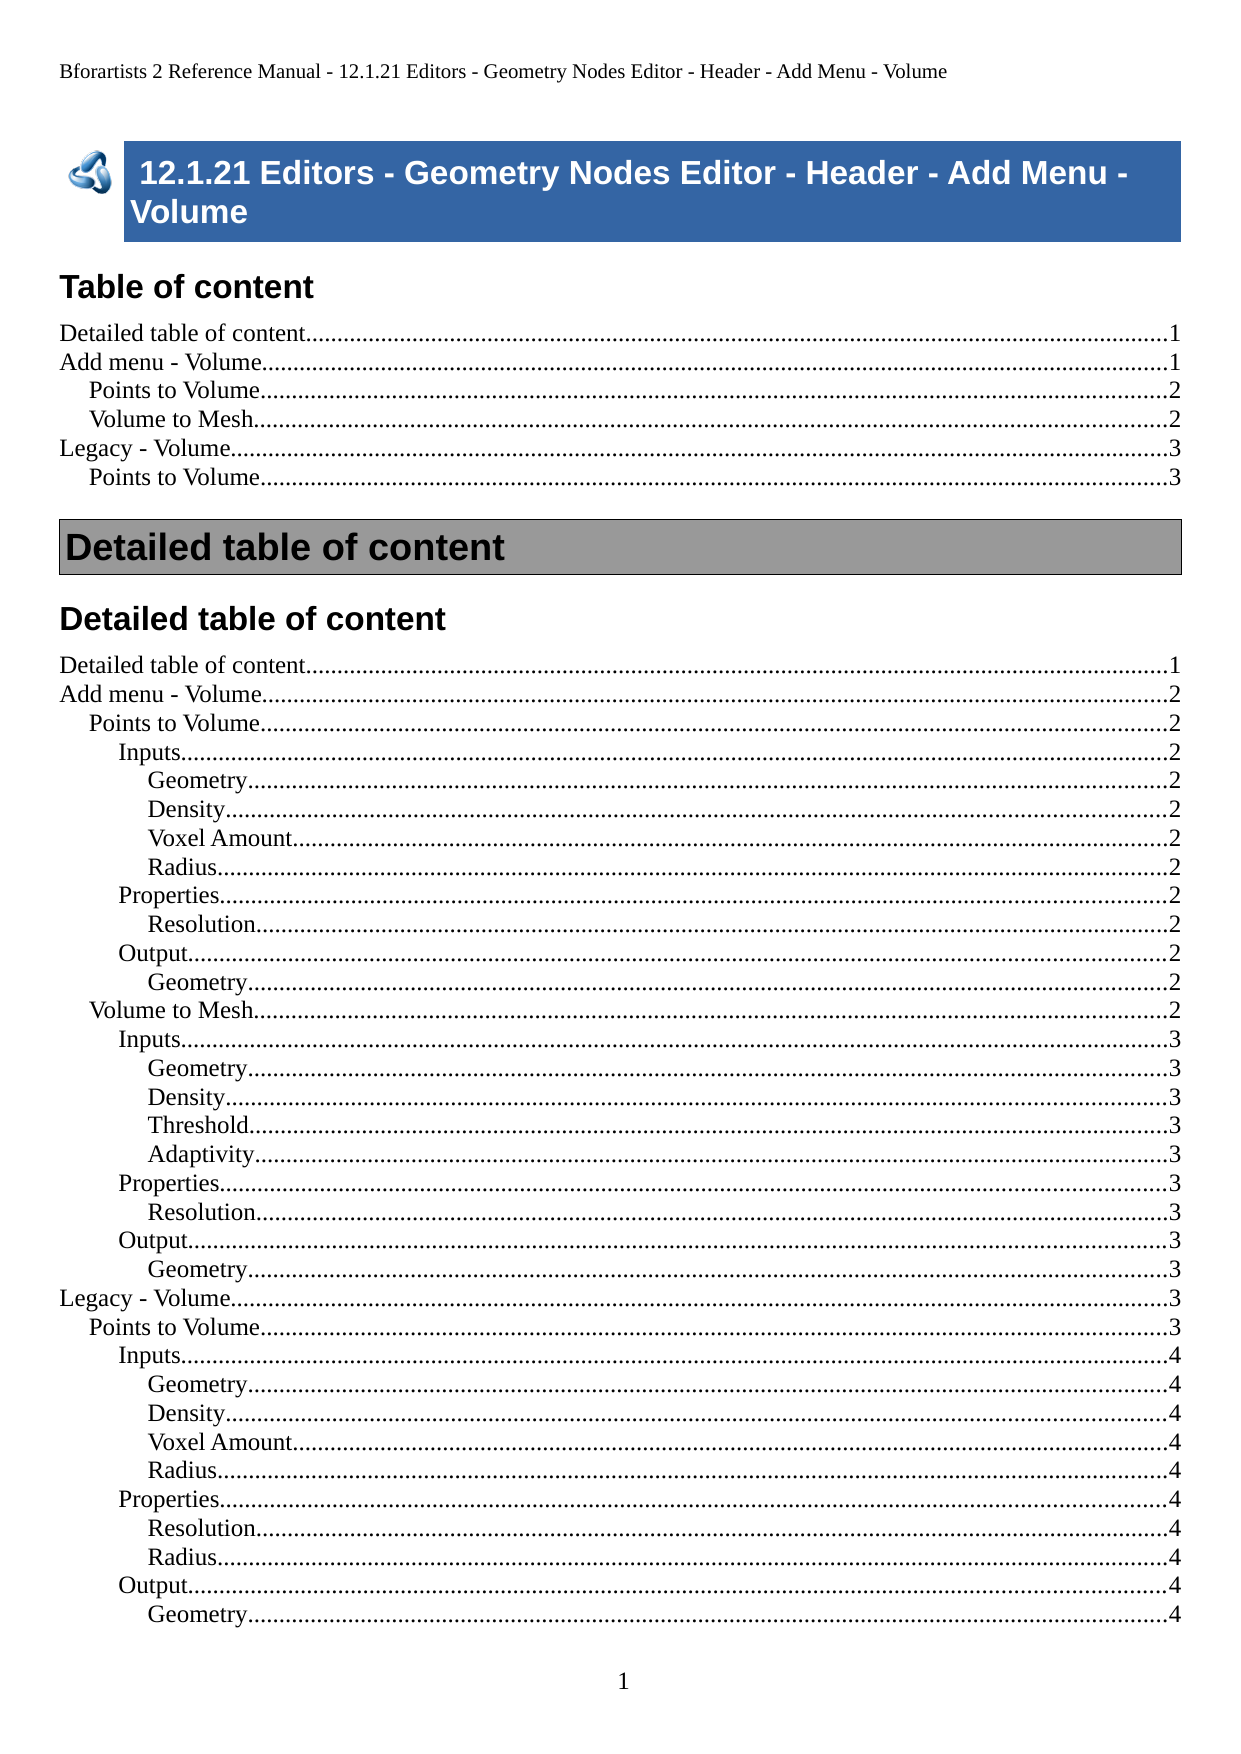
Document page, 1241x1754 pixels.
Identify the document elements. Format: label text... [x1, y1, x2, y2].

text Threshold 3 [147, 1110, 1181, 1139]
table_header Detailed table of content [60, 520, 1181, 574]
text Resolution 2 [147, 909, 1181, 938]
text Resolution 3 [147, 1197, 1181, 1225]
text Volume to Mesh 2 [88, 995, 1181, 1024]
text Adaptivity 3 [147, 1139, 1181, 1168]
text Density 3 [147, 1082, 1181, 1110]
text Inputs 2 [118, 737, 1181, 765]
subtitle Detailed table of content [59, 599, 1181, 638]
text Inputs 3 [118, 1024, 1181, 1053]
text Resolution 4 [147, 1513, 1181, 1542]
text Geometry 3 [147, 1053, 1181, 1082]
table_header 12.1.21 Editors - Geometry Nodes Editor - Header - Add Menu - Volume [124, 141, 1181, 242]
text Geometry 2 [147, 967, 1181, 995]
text Legacy - Volume 3 [59, 433, 1181, 462]
text Properties 4 [118, 1484, 1181, 1513]
text Geometry 4 [147, 1369, 1181, 1398]
text Properties 3 [118, 1168, 1181, 1197]
text Density 2 [147, 794, 1181, 823]
text Add menu - Volume 1 [59, 347, 1181, 375]
subtitle Table of content [59, 267, 1181, 305]
text Points to Volume 3 [88, 462, 1181, 490]
text Geometry 2 [147, 765, 1181, 794]
text Add menu - Volume 2 [59, 679, 1181, 708]
text Legacy - Volume 3 [59, 1283, 1181, 1312]
text Radius 4 [147, 1455, 1181, 1484]
text Voxel Amount 2 [147, 823, 1181, 852]
text Voxel Amount 4 [147, 1427, 1181, 1455]
text Inputs 4 [118, 1340, 1181, 1369]
picture [65, 147, 114, 197]
text Output 4 [118, 1570, 1181, 1599]
text Points to Volume 2 [88, 375, 1181, 404]
text Points to Volume 3 [88, 1312, 1181, 1340]
text Geometry 4 [147, 1599, 1181, 1628]
text Detailed table of content 1 [59, 318, 1181, 347]
text Geometry 3 [147, 1254, 1181, 1283]
table_header [59, 141, 124, 242]
text Radius 2 [147, 852, 1181, 880]
text Volume to Mesh 2 [88, 404, 1181, 433]
text Output 3 [118, 1225, 1181, 1254]
text Points to Volume 2 [88, 708, 1181, 737]
text Radius 4 [147, 1542, 1181, 1570]
text Properties 2 [118, 880, 1181, 909]
text Detailed table of content 1 [59, 650, 1181, 679]
text Output 2 [118, 938, 1181, 967]
text Density 4 [147, 1398, 1181, 1427]
